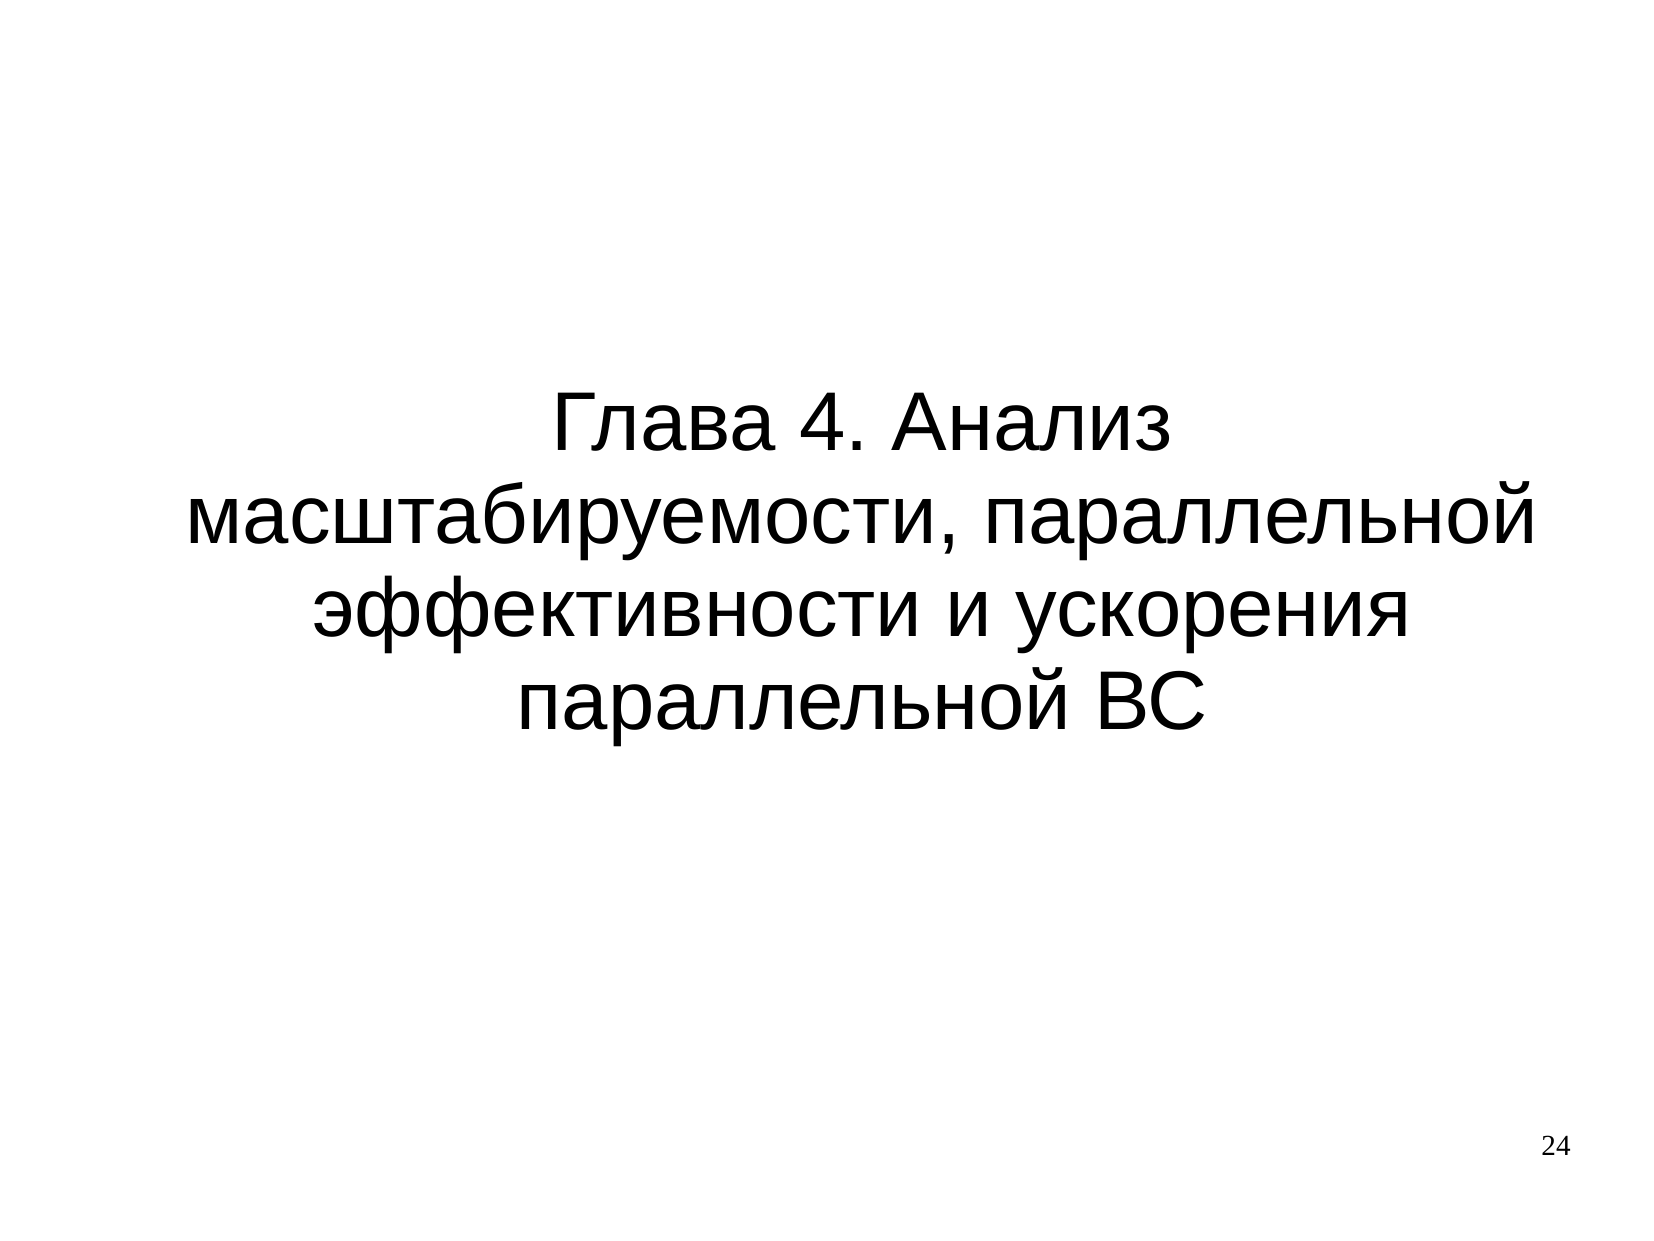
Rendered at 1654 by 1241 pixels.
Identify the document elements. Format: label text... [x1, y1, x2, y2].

list Глава 4. Анализ масштабируемости, параллельной эффективности и ускорения параллельной ВС [82, 290, 1571, 1010]
